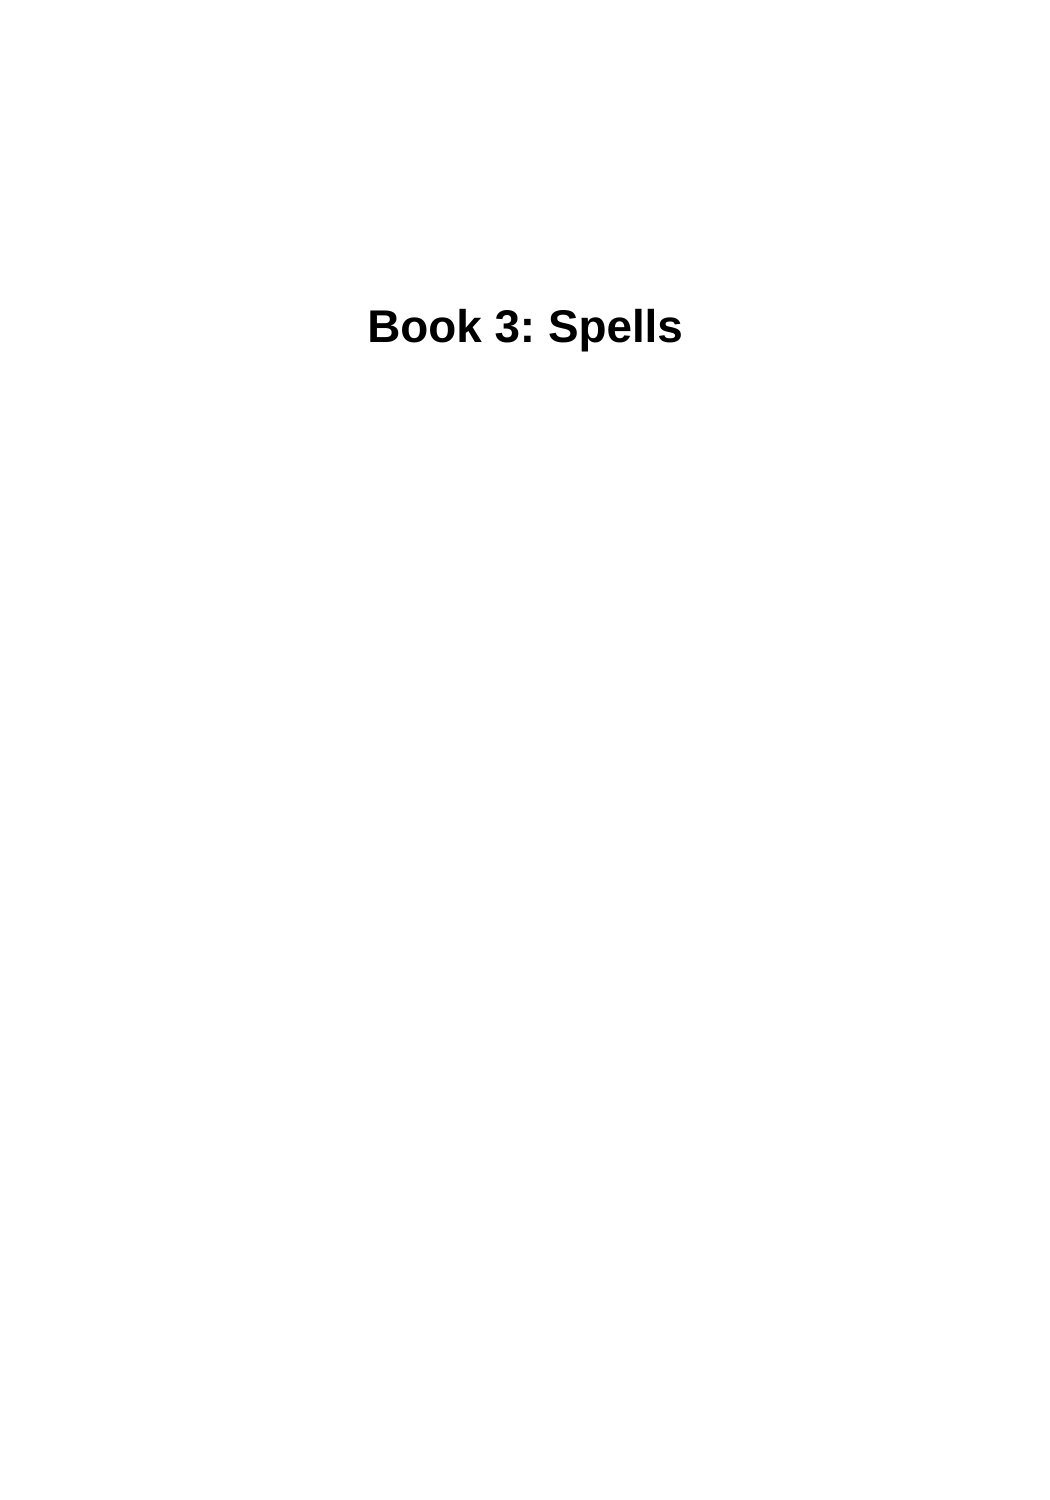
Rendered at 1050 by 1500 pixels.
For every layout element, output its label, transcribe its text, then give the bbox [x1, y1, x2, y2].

subtitle Book 3: Spells [75, 299, 975, 352]
